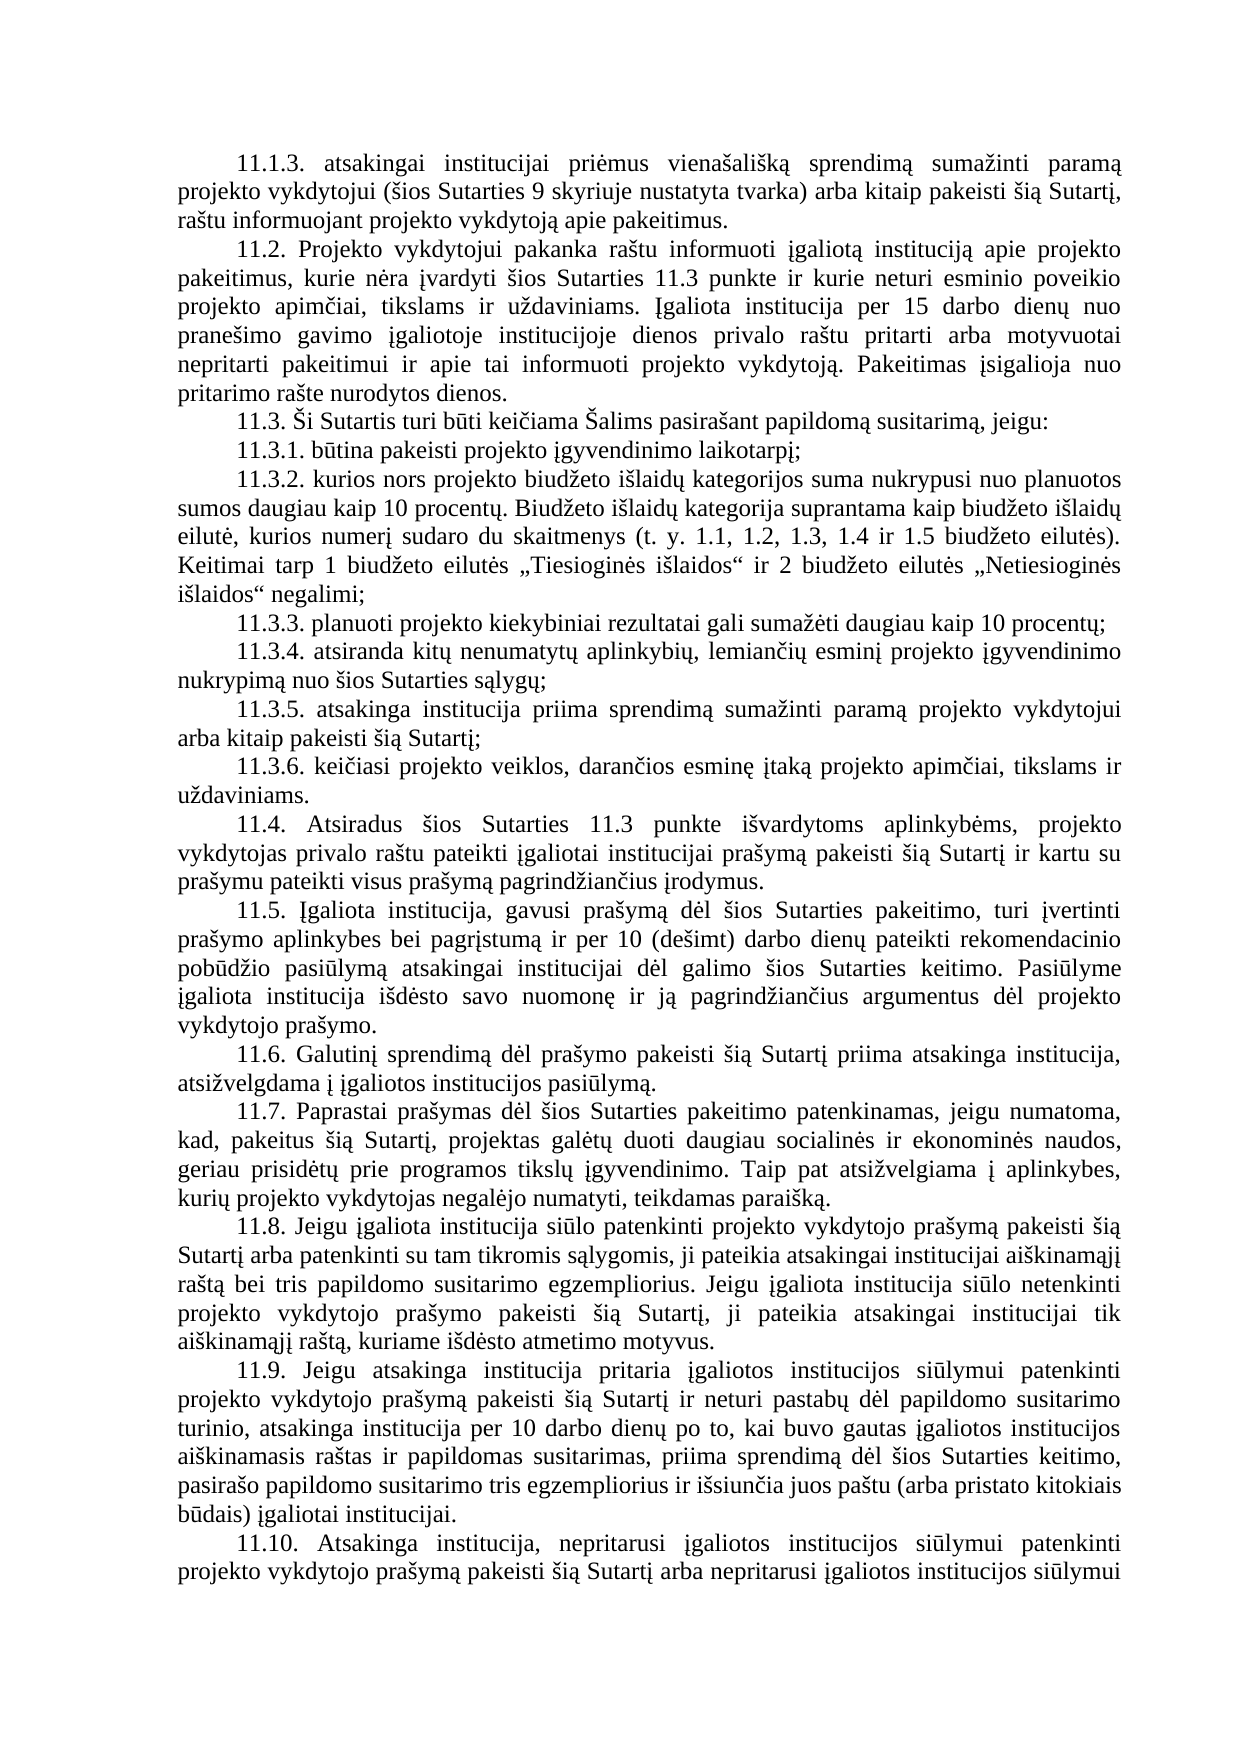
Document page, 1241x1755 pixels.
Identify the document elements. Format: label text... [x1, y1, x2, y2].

text 11.3. Ši Sutartis turi būti keičiama Šalims pasirašant papildomą susitarimą, jeigu: [177, 406, 1122, 435]
text 11.3.3. planuoti projekto kiekybiniai rezultatai gali sumažėti daugiau kaip 10 procentų; [177, 608, 1122, 636]
text 11.9. Jeigu atsakinga institucija pritaria įgaliotos institucijos siūlymui patenkinti projekto vykdytojo prašymą pakeisti šią Sutartį ir neturi pastabų dėl papildomo susitarimo turinio, atsakinga institucija per 10 darbo dienų po to, kai buvo gautas įgaliotos institucijos aiškinamasis raštas ir papildomas susitarimas, priima sprendimą dėl šios Sutarties keitimo, pasirašo papildomo susitarimo tris egzempliorius ir išsiunčia juos paštu (arba pristato kitokiais būdais) įgaliotai institucijai. [177, 1355, 1122, 1528]
text 11.3.6. keičiasi projekto veiklos, darančios esminę įtaką projekto apimčiai, tikslams ir uždaviniams. [177, 751, 1122, 809]
text 11.3.2. kurios nors projekto biudžeto išlaidų kategorijos suma nukrypusi nuo planuotos sumos daugiau kaip 10 procentų. Biudžeto išlaidų kategorija suprantama kaip biudžeto išlaidų eilutė, kurios numerį sudaro du skaitmenys (t. y. 1.1, 1.2, 1.3, 1.4 ir 1.5 biudžeto eilutės). Keitimai tarp 1 biudžeto eilutės „Tiesioginės išlaidos“ ir 2 biudžeto eilutės „Netiesioginės išlaidos“ negalimi; [177, 464, 1122, 608]
text 11.6. Galutinį sprendimą dėl prašymo pakeisti šią Sutartį priima atsakinga institucija, atsižvelgdama į įgaliotos institucijos pasiūlymą. [177, 1039, 1122, 1096]
text 11.7. Paprastai prašymas dėl šios Sutarties pakeitimo patenkinamas, jeigu numatoma, kad, pakeitus šią Sutartį, projektas galėtų duoti daugiau socialinės ir ekonominės naudos, geriau prisidėtų prie programos tikslų įgyvendinimo. Taip pat atsižvelgiama į aplinkybes, kurių projekto vykdytojas negalėjo numatyti, teikdamas paraišką. [177, 1096, 1122, 1211]
text 11.5. Įgaliota institucija, gavusi prašymą dėl šios Sutarties pakeitimo, turi įvertinti prašymo aplinkybes bei pagrįstumą ir per 10 (dešimt) darbo dienų pateikti rekomendacinio pobūdžio pasiūlymą atsakingai institucijai dėl galimo šios Sutarties keitimo. Pasiūlyme įgaliota institucija išdėsto savo nuomonę ir ją pagrindžiančius argumentus dėl projekto vykdytojo prašymo. [177, 895, 1122, 1039]
text 11.3.1. būtina pakeisti projekto įgyvendinimo laikotarpį; [177, 435, 1122, 464]
text 11.10. Atsakinga institucija, nepritarusi įgaliotos institucijos siūlymui patenkinti projekto vykdytojo prašymą pakeisti šią Sutartį arba nepritarusi įgaliotos institucijos siūlymui [177, 1528, 1122, 1585]
text 11.4. Atsiradus šios Sutarties 11.3 punkte išvardytoms aplinkybėms, projekto vykdytojas privalo raštu pateikti įgaliotai institucijai prašymą pakeisti šią Sutartį ir kartu su prašymu pateikti visus prašymą pagrindžiančius įrodymus. [177, 809, 1122, 895]
text 11.1.3. atsakingai institucijai priėmus vienašališką sprendimą sumažinti paramą projekto vykdytojui (šios Sutarties 9 skyriuje nustatyta tvarka) arba kitaip pakeisti šią Sutartį, raštu informuojant projekto vykdytoją apie pakeitimus. [177, 148, 1122, 234]
text 11.3.4. atsiranda kitų nenumatytų aplinkybių, lemiančių esminį projekto įgyvendinimo nukrypimą nuo šios Sutarties sąlygų; [177, 636, 1122, 694]
text 11.3.5. atsakinga institucija priima sprendimą sumažinti paramą projekto vykdytojui arba kitaip pakeisti šią Sutartį; [177, 694, 1122, 751]
text 11.2. Projekto vykdytojui pakanka raštu informuoti įgaliotą instituciją apie projekto pakeitimus, kurie nėra įvardyti šios Sutarties 11.3 punkte ir kurie neturi esminio poveikio projekto apimčiai, tikslams ir uždaviniams. Įgaliota institucija per 15 darbo dienų nuo pranešimo gavimo įgaliotoje institucijoje dienos privalo raštu pritarti arba motyvuotai nepritarti pakeitimui ir apie tai informuoti projekto vykdytoją. Pakeitimas įsigalioja nuo pritarimo rašte nurodytos dienos. [177, 234, 1122, 406]
text 11.8. Jeigu įgaliota institucija siūlo patenkinti projekto vykdytojo prašymą pakeisti šią Sutartį arba patenkinti su tam tikromis sąlygomis, ji pateikia atsakingai institucijai aiškinamąjį raštą bei tris papildomo susitarimo egzempliorius. Jeigu įgaliota institucija siūlo netenkinti projekto vykdytojo prašymo pakeisti šią Sutartį, ji pateikia atsakingai institucijai tik aiškinamąjį raštą, kuriame išdėsto atmetimo motyvus. [177, 1211, 1122, 1355]
